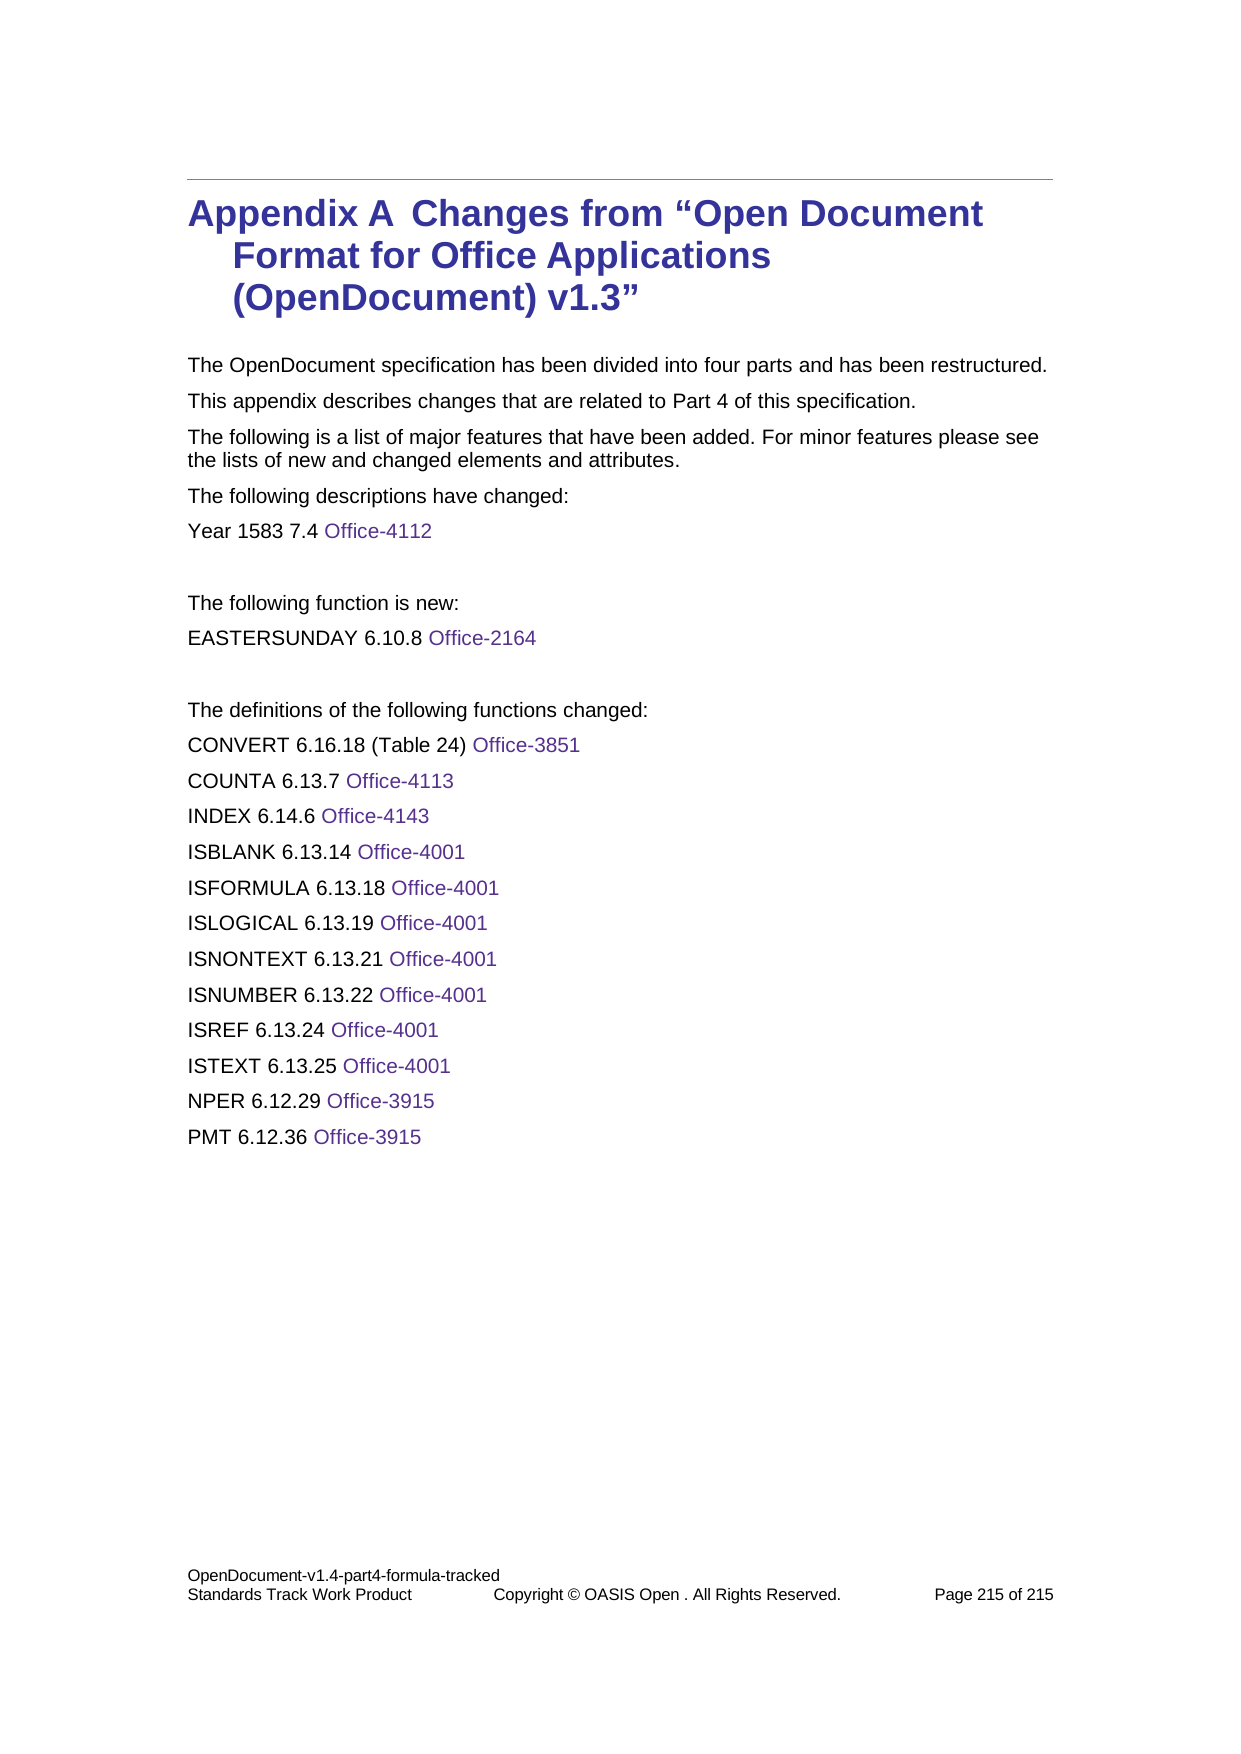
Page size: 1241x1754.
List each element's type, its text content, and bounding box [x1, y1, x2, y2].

text ISBLANK 6.13.14 Office-4001 [187, 841, 1053, 864]
text The following is a list of major features that have been added. For minor features please see the lists of new and changed elements and attributes. [187, 425, 1053, 472]
text The following function is new: [187, 591, 1053, 615]
text The OpenDocument specification has been divided into four parts and has been restructured. [187, 354, 1053, 377]
text ISTEXT 6.13.25 Office-4001 [187, 1054, 1053, 1078]
text The following descriptions have changed: [187, 484, 1053, 508]
text COUNTA 6.13.7 Office-4113 [187, 769, 1053, 793]
text The definitions of the following functions changed: [187, 698, 1053, 722]
text ISNONTEXT 6.13.21 Office-4001 [187, 947, 1053, 971]
text INDEX 6.14.6 Office-4143 [187, 805, 1053, 828]
text ISNUMBER 6.13.22 Office-4001 [187, 983, 1053, 1007]
text Year 1583 7.4 Office-4112 [187, 520, 1053, 543]
subtitle Changes from “Open Document Format for Office Applications (OpenDocument) v1.3” [187, 180, 1053, 319]
text ISFORMULA 6.13.18 Office-4001 [187, 876, 1053, 900]
text PMT 6.12.36 Office-3915 [187, 1126, 1053, 1149]
text EASTERSUNDAY 6.10.8 Office-2164 [187, 627, 1053, 650]
text ISLOGICAL 6.13.19 Office-4001 [187, 912, 1053, 935]
text CONVERT 6.16.18 (Table 24) Office-3851 [187, 734, 1053, 757]
text This appendix describes changes that are related to Part 4 of this specification. [187, 389, 1053, 413]
text ISREF 6.13.24 Office-4001 [187, 1019, 1053, 1042]
text NPER 6.12.29 Office-3915 [187, 1090, 1053, 1113]
